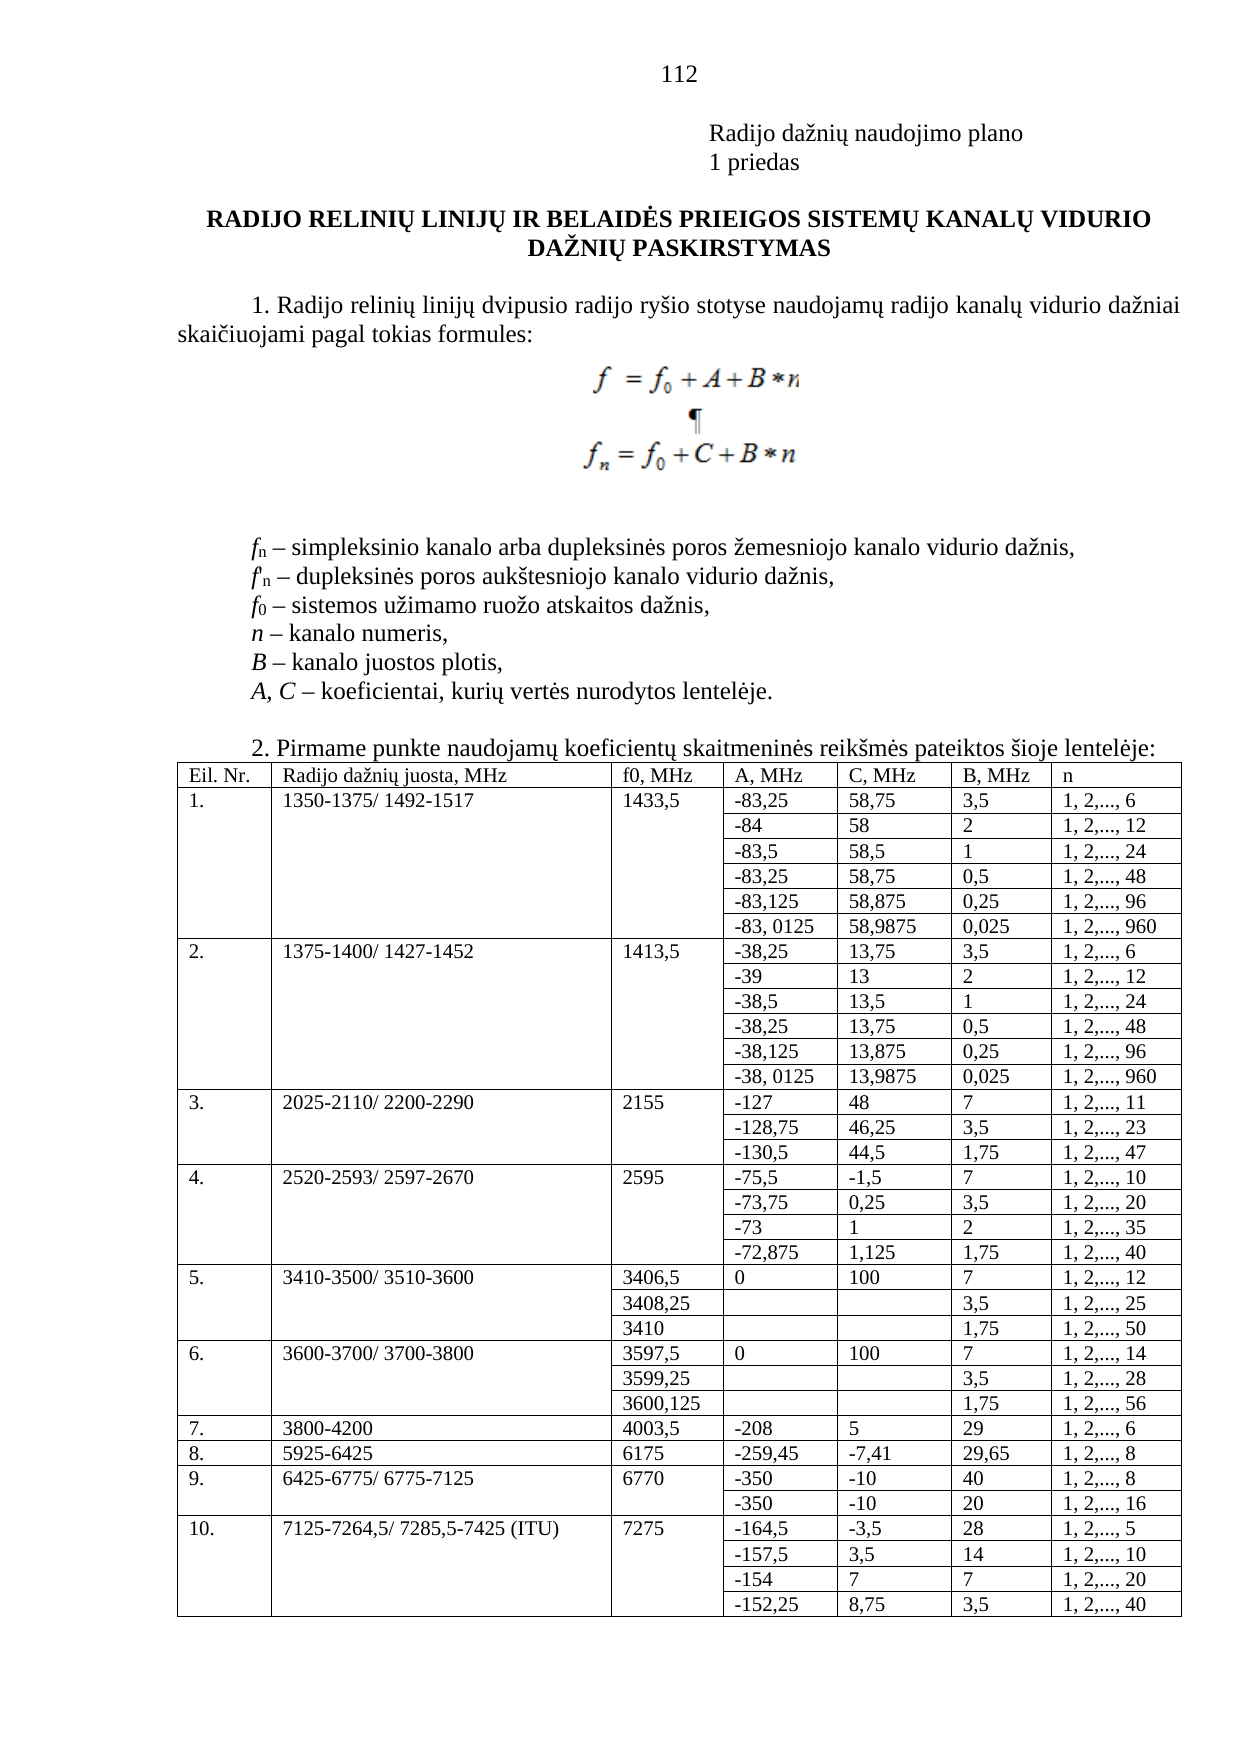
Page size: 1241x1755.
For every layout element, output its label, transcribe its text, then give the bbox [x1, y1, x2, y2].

table_cell 58,75 [838, 864, 951, 888]
table_cell 1, 2,..., 8 [1052, 1466, 1181, 1490]
table_cell 1, 2,..., 23 [1052, 1115, 1181, 1139]
table_cell [838, 1316, 951, 1339]
table_cell 40 [952, 1466, 1051, 1490]
table_cell 9. [178, 1466, 271, 1515]
table_cell [724, 1316, 837, 1339]
text RADIJO RELINIŲ LINIJŲ IR BELAIDĖS PRIEIGOS SISTEMŲ KANALŲ VIDURIO DAŽNIŲ PASKIRSTYMAS [177, 204, 1181, 262]
table_cell 28 [952, 1516, 1051, 1540]
table_cell 1, 2,..., 24 [1052, 989, 1181, 1013]
table_cell 3600-3700/ 3700-3800 [272, 1341, 611, 1415]
table_cell -83,125 [724, 889, 837, 913]
table_cell 1, 2,..., 6 [1052, 939, 1181, 963]
table_cell 5. [178, 1265, 271, 1339]
table_cell 2520-2593/ 2597-2670 [272, 1165, 611, 1264]
table_cell 1, 2,..., 960 [1052, 914, 1181, 938]
table_cell 8. [178, 1441, 271, 1465]
table_cell 58,75 [838, 788, 951, 812]
table_cell 6. [178, 1341, 271, 1415]
table_cell 100 [838, 1265, 951, 1289]
table_cell -38,25 [724, 939, 837, 963]
table_cell -130,5 [724, 1140, 837, 1164]
table_cell [838, 1391, 951, 1415]
table_cell -39 [724, 964, 837, 988]
table_cell 1, 2,..., 16 [1052, 1491, 1181, 1515]
table_cell 1, 2,..., 96 [1052, 1039, 1181, 1063]
table_cell 1375-1400/ 1427-1452 [272, 939, 611, 1088]
table_cell 1, 2,..., 10 [1052, 1541, 1181, 1566]
table_cell 44,5 [838, 1140, 951, 1164]
table_cell 13,9875 [838, 1065, 951, 1088]
table_cell -7,41 [838, 1441, 951, 1465]
table_cell 3,5 [952, 1115, 1051, 1139]
table_cell 7 [952, 1090, 1051, 1114]
table_cell 1433,5 [612, 788, 723, 938]
table_cell 1, 2,..., 40 [1052, 1240, 1181, 1264]
table_cell 13,875 [838, 1039, 951, 1063]
table_cell 58 [838, 814, 951, 837]
text f'n – dupleksinės poros aukštesniojo kanalo vidurio dažnis, [177, 561, 1181, 590]
table_cell 10. [178, 1516, 271, 1616]
table_cell [838, 1366, 951, 1390]
table_cell 3,5 [952, 939, 1051, 963]
table_cell -154 [724, 1567, 837, 1591]
text A, C – koeficientai, kurių vertės nurodytos lentelėje. [177, 676, 1181, 705]
table_cell 1, 2,..., 96 [1052, 889, 1181, 913]
table_cell 1, 2,..., 47 [1052, 1140, 1181, 1164]
table_cell [724, 1366, 837, 1390]
table_cell 3599,25 [612, 1366, 723, 1390]
table_cell 3,5 [952, 1366, 1051, 1390]
table_cell 1, 2,..., 6 [1052, 1416, 1181, 1440]
table_cell 3. [178, 1090, 271, 1164]
table_cell 3600,125 [612, 1391, 723, 1415]
text Radijo dažnių naudojimo plano [709, 118, 1181, 147]
table_cell 1,75 [952, 1316, 1051, 1339]
table_cell 3410-3500/ 3510-3600 [272, 1265, 611, 1339]
text fn – simpleksinio kanalo arba dupleksinės poros žemesniojo kanalo vidurio dažnis, [177, 532, 1181, 561]
table_cell -157,5 [724, 1541, 837, 1566]
table_cell 29 [952, 1416, 1051, 1440]
table_cell 4. [178, 1165, 271, 1264]
table_cell 1, 2,..., 5 [1052, 1516, 1181, 1540]
table_cell 2 [952, 814, 1051, 837]
table_cell 1, 2,..., 35 [1052, 1215, 1181, 1239]
table_cell 1, 2,..., 11 [1052, 1090, 1181, 1114]
table_cell 6425-6775/ 6775-7125 [272, 1466, 611, 1515]
table_cell 3406,5 [612, 1265, 723, 1289]
table_header B, MHz [952, 763, 1051, 787]
table_cell 0,25 [952, 889, 1051, 913]
text 1. Radijo relinių linijų dvipusio radijo ryšio stotyse naudojamų radijo kanalų vidurio dažniai skaičiuojami pagal tokias formules: [177, 291, 1181, 348]
table_cell -38,125 [724, 1039, 837, 1063]
table_cell 7 [952, 1165, 1051, 1189]
table_cell 1, 2,..., 25 [1052, 1290, 1181, 1314]
table_cell 7125-7264,5/ 7285,5-7425 (ITU) [272, 1516, 611, 1616]
table_cell -72,875 [724, 1240, 837, 1264]
table_cell -10 [838, 1491, 951, 1515]
table_cell 58,875 [838, 889, 951, 913]
table_cell 3408,25 [612, 1290, 723, 1314]
table_cell 3597,5 [612, 1341, 723, 1365]
table_cell 100 [838, 1341, 951, 1365]
table_cell 8,75 [838, 1592, 951, 1616]
table_cell 1413,5 [612, 939, 723, 1088]
table_cell -73,75 [724, 1190, 837, 1214]
table_cell 13,75 [838, 1014, 951, 1038]
table_cell 2 [952, 1215, 1051, 1239]
table_cell 1, 2,..., 48 [1052, 864, 1181, 888]
table_cell -75,5 [724, 1165, 837, 1189]
table_cell 1, 2,..., 56 [1052, 1391, 1181, 1415]
table_cell 1, 2,..., 960 [1052, 1065, 1181, 1088]
table_cell 1, 2,..., 20 [1052, 1190, 1181, 1214]
table_cell -350 [724, 1466, 837, 1490]
table_cell 20 [952, 1491, 1051, 1515]
table_cell 2. [178, 939, 271, 1088]
table_cell -83,25 [724, 864, 837, 888]
table_cell 1, 2,..., 12 [1052, 964, 1181, 988]
table_cell 58,5 [838, 839, 951, 863]
table_cell 1 [838, 1215, 951, 1239]
table_cell 3,5 [952, 1592, 1051, 1616]
table_cell 3,5 [952, 1190, 1051, 1214]
text f0 – sistemos užimamo ruožo atskaitos dažnis, [177, 590, 1181, 618]
table_cell 48 [838, 1090, 951, 1114]
table_cell 0,5 [952, 1014, 1051, 1038]
table_cell 1, 2,..., 8 [1052, 1441, 1181, 1465]
table_cell 3,5 [838, 1541, 951, 1566]
table_cell 7 [952, 1341, 1051, 1365]
text 1 priedas [177, 147, 1181, 176]
table_cell 1, 2,..., 24 [1052, 839, 1181, 863]
table_cell -83, 0125 [724, 914, 837, 938]
table_cell 1 [952, 989, 1051, 1013]
table_cell 3,5 [952, 1290, 1051, 1314]
table_cell 1 [952, 839, 1051, 863]
table_cell -1,5 [838, 1165, 951, 1189]
table_cell 2025-2110/ 2200-2290 [272, 1090, 611, 1164]
table_cell 14 [952, 1541, 1051, 1566]
table_cell 1,75 [952, 1240, 1051, 1264]
table_cell 1,75 [952, 1140, 1051, 1164]
text 2. Pirmame punkte naudojamų koeficientų skaitmeninės reikšmės pateiktos šioje lentelėje: [177, 733, 1181, 762]
table_cell 1, 2,..., 20 [1052, 1567, 1181, 1591]
table_header Eil. Nr. [178, 763, 271, 787]
table_cell 7 [952, 1265, 1051, 1289]
table_cell 0,25 [838, 1190, 951, 1214]
table_cell 29,65 [952, 1441, 1051, 1465]
table_header A, MHz [724, 763, 837, 787]
table_cell 7275 [612, 1516, 723, 1616]
table_cell 1,75 [952, 1391, 1051, 1415]
table_cell -3,5 [838, 1516, 951, 1540]
table_cell 3410 [612, 1316, 723, 1339]
table_cell [724, 1290, 837, 1314]
table_cell 6770 [612, 1466, 723, 1515]
table_cell -73 [724, 1215, 837, 1239]
table_cell 2155 [612, 1090, 723, 1164]
table_cell 0,5 [952, 864, 1051, 888]
table_cell 1, 2,..., 14 [1052, 1341, 1181, 1365]
table_header C, MHz [838, 763, 951, 787]
table_header f0, MHz [612, 763, 723, 787]
table_cell 1, 2,..., 40 [1052, 1592, 1181, 1616]
table_cell -208 [724, 1416, 837, 1440]
table_cell 0 [724, 1265, 837, 1289]
table_cell 0,025 [952, 1065, 1051, 1088]
table_cell 3800-4200 [272, 1416, 611, 1440]
table_cell 13,75 [838, 939, 951, 963]
table_cell 5925-6425 [272, 1441, 611, 1465]
table_cell -259,45 [724, 1441, 837, 1465]
table_cell 0 [724, 1341, 837, 1365]
table_cell -84 [724, 814, 837, 837]
table_cell 4003,5 [612, 1416, 723, 1440]
text B – kanalo juostos plotis, [177, 647, 1181, 676]
table_cell -38, 0125 [724, 1065, 837, 1088]
table_cell 1,125 [838, 1240, 951, 1264]
table_cell 2595 [612, 1165, 723, 1264]
table_cell 7 [952, 1567, 1051, 1591]
table_header n [1052, 763, 1181, 787]
table_cell 0,25 [952, 1039, 1051, 1063]
table_cell 2 [952, 964, 1051, 988]
table_cell 1. [178, 788, 271, 938]
table_cell 7. [178, 1416, 271, 1440]
table_cell -83,25 [724, 788, 837, 812]
table_cell -127 [724, 1090, 837, 1114]
table_cell 3,5 [952, 788, 1051, 812]
table_cell 5 [838, 1416, 951, 1440]
table_cell [724, 1391, 837, 1415]
table_cell 58,9875 [838, 914, 951, 938]
table_cell [838, 1290, 951, 1314]
table_header Radijo dažnių juosta, MHz [272, 763, 611, 787]
table_cell -38,5 [724, 989, 837, 1013]
table_cell -350 [724, 1491, 837, 1515]
table_cell -83,5 [724, 839, 837, 863]
table_cell -38,25 [724, 1014, 837, 1038]
table_cell 1, 2,..., 50 [1052, 1316, 1181, 1339]
table_cell 6175 [612, 1441, 723, 1465]
table_cell -164,5 [724, 1516, 837, 1540]
table_cell -152,25 [724, 1592, 837, 1616]
table_cell 1, 2,..., 12 [1052, 1265, 1181, 1289]
table_cell 46,25 [838, 1115, 951, 1139]
table_cell 1, 2,..., 28 [1052, 1366, 1181, 1390]
table_cell 13 [838, 964, 951, 988]
text n – kanalo numeris, [177, 618, 1181, 647]
table_cell 1350-1375/ 1492-1517 [272, 788, 611, 938]
table_cell 1, 2,..., 12 [1052, 814, 1181, 837]
table_cell 1, 2,..., 10 [1052, 1165, 1181, 1189]
table_cell 1, 2,..., 6 [1052, 788, 1181, 812]
table_cell 13,5 [838, 989, 951, 1013]
table_cell -128,75 [724, 1115, 837, 1139]
table_cell 0,025 [952, 914, 1051, 938]
table_cell 7 [838, 1567, 951, 1591]
table_cell -10 [838, 1466, 951, 1490]
table_cell 1, 2,..., 48 [1052, 1014, 1181, 1038]
